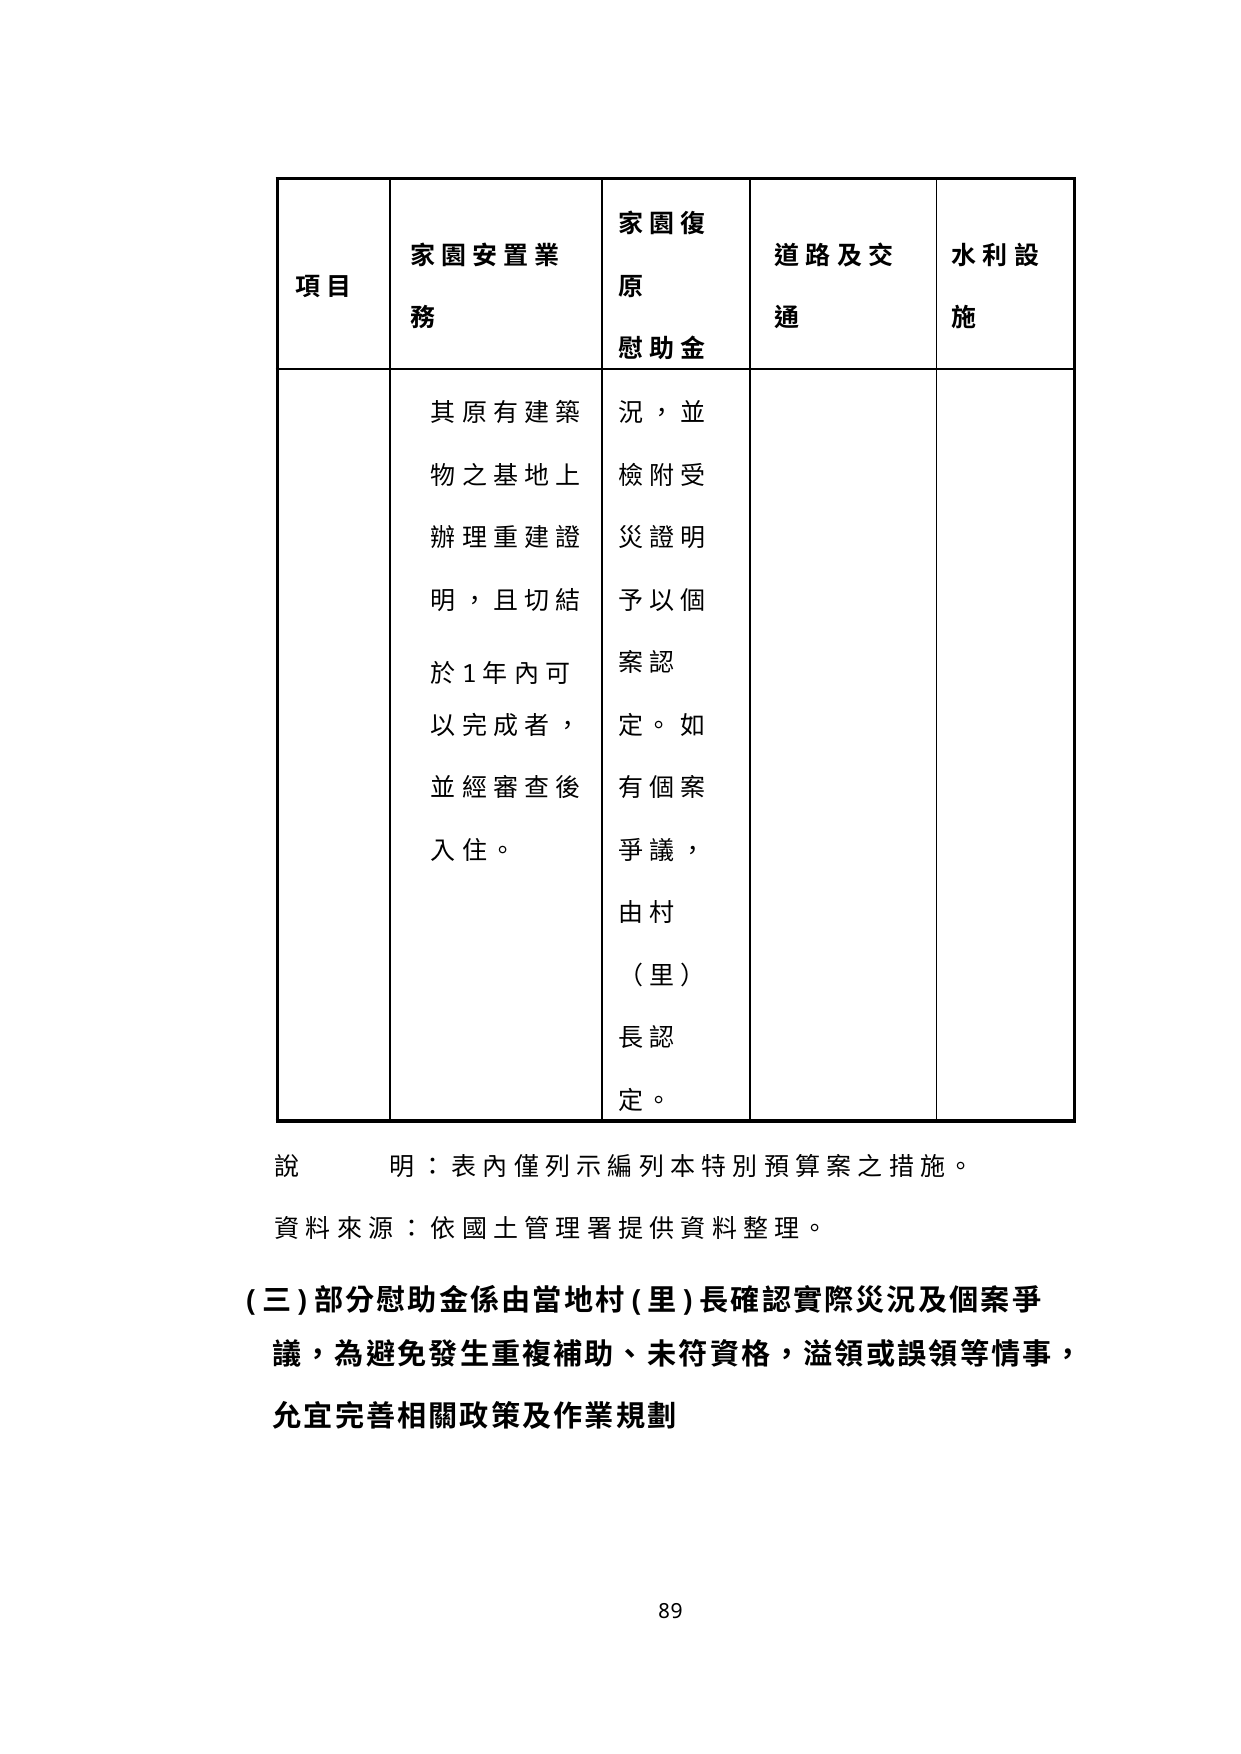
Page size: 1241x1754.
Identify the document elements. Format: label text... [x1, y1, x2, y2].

text 資料來源：依國土管理署提供資料整理。 [266, 1185, 1063, 1247]
table_cell [937, 370, 1073, 1119]
table_header 項目 [279, 180, 389, 368]
text 說 明：表內僅列示編列本特別預算案之措施。 [266, 1122, 1063, 1185]
table_header 水利設施 [937, 180, 1073, 368]
table_cell [751, 370, 936, 1119]
table_cell 況，並檢附受災證明予以個案認定。如有個案爭議，由村（里）長認定。 [603, 370, 749, 1119]
table_cell 其原有建築物之基地上辦理重建證明，且切結於1年內可以完成者，並經審查後入住。 [391, 370, 601, 1119]
table_header 道路及交通 [751, 180, 936, 368]
table_header 家園安置業務 [391, 180, 601, 368]
text (三)部分慰助金係由當地村(里)長確認實際災況及個案爭議，為避免發生重複補助、未符資格，溢領或誤領等情事，允宜完善相關政策及作業規劃 [236, 1247, 1063, 1435]
table_header 家園復原 慰助金 [603, 180, 749, 368]
table_cell [279, 370, 389, 1119]
